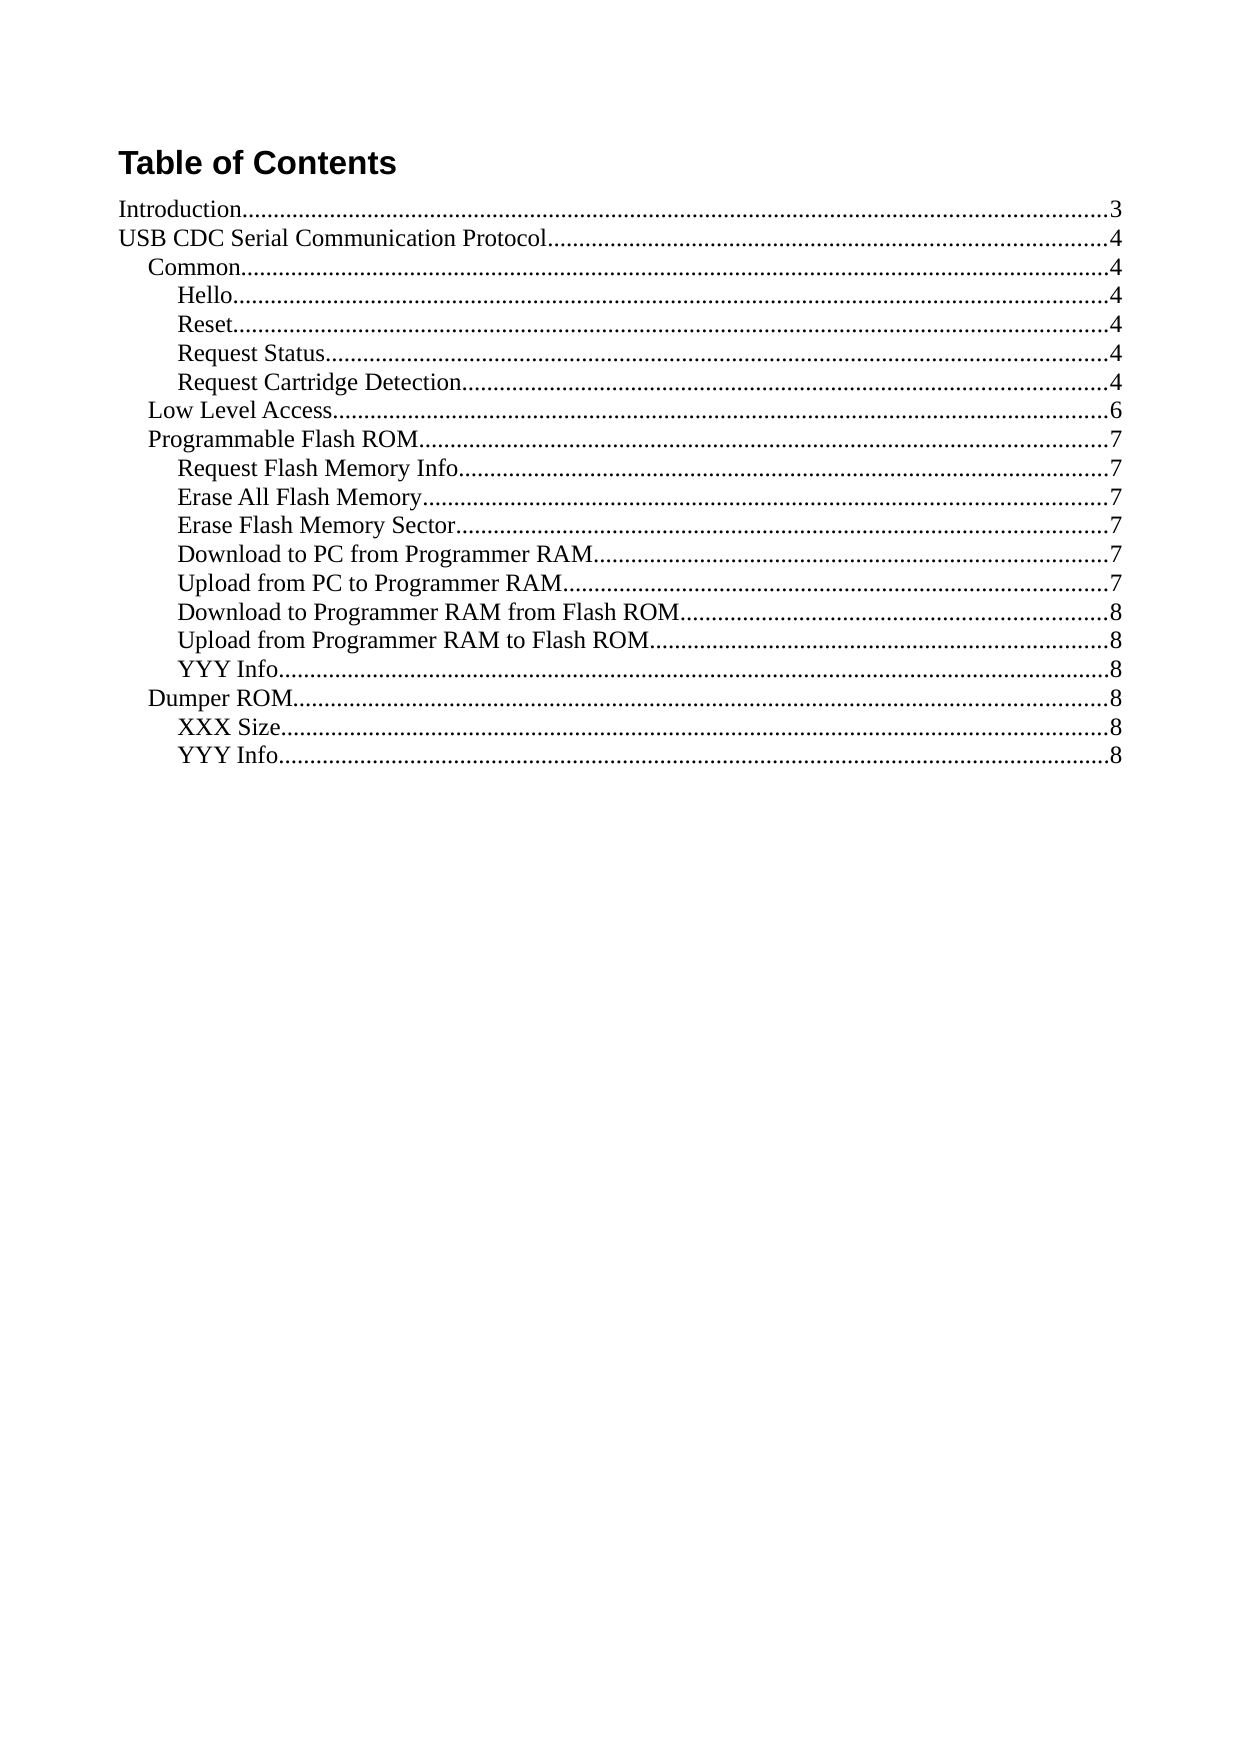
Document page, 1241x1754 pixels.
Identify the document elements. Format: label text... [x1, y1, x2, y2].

text Download to PC from Programmer RAM 7 [177, 539, 1122, 568]
text YYY Info 8 [177, 740, 1122, 769]
text XXX Size 8 [177, 712, 1122, 740]
text USB CDC Serial Communication Protocol 4 [118, 223, 1122, 252]
text Reset 4 [177, 309, 1122, 338]
text Erase Flash Memory Sector 7 [177, 510, 1122, 539]
text Request Status 4 [177, 338, 1122, 367]
text Introduction 3 [118, 194, 1122, 223]
text Dumper ROM 8 [148, 683, 1122, 712]
subtitle Table of Contents [118, 143, 1122, 182]
text Upload from PC to Programmer RAM 7 [177, 568, 1122, 597]
text Low Level Access 6 [148, 395, 1122, 424]
text Request Flash Memory Info 7 [177, 453, 1122, 482]
text Hello 4 [177, 280, 1122, 309]
text Upload from Programmer RAM to Flash ROM 8 [177, 625, 1122, 654]
text Programmable Flash ROM 7 [148, 424, 1122, 453]
text Download to Programmer RAM from Flash ROM 8 [177, 597, 1122, 625]
text YYY Info 8 [177, 654, 1122, 683]
text Request Cartridge Detection 4 [177, 367, 1122, 395]
text Erase All Flash Memory 7 [177, 482, 1122, 510]
text Common 4 [148, 252, 1122, 280]
